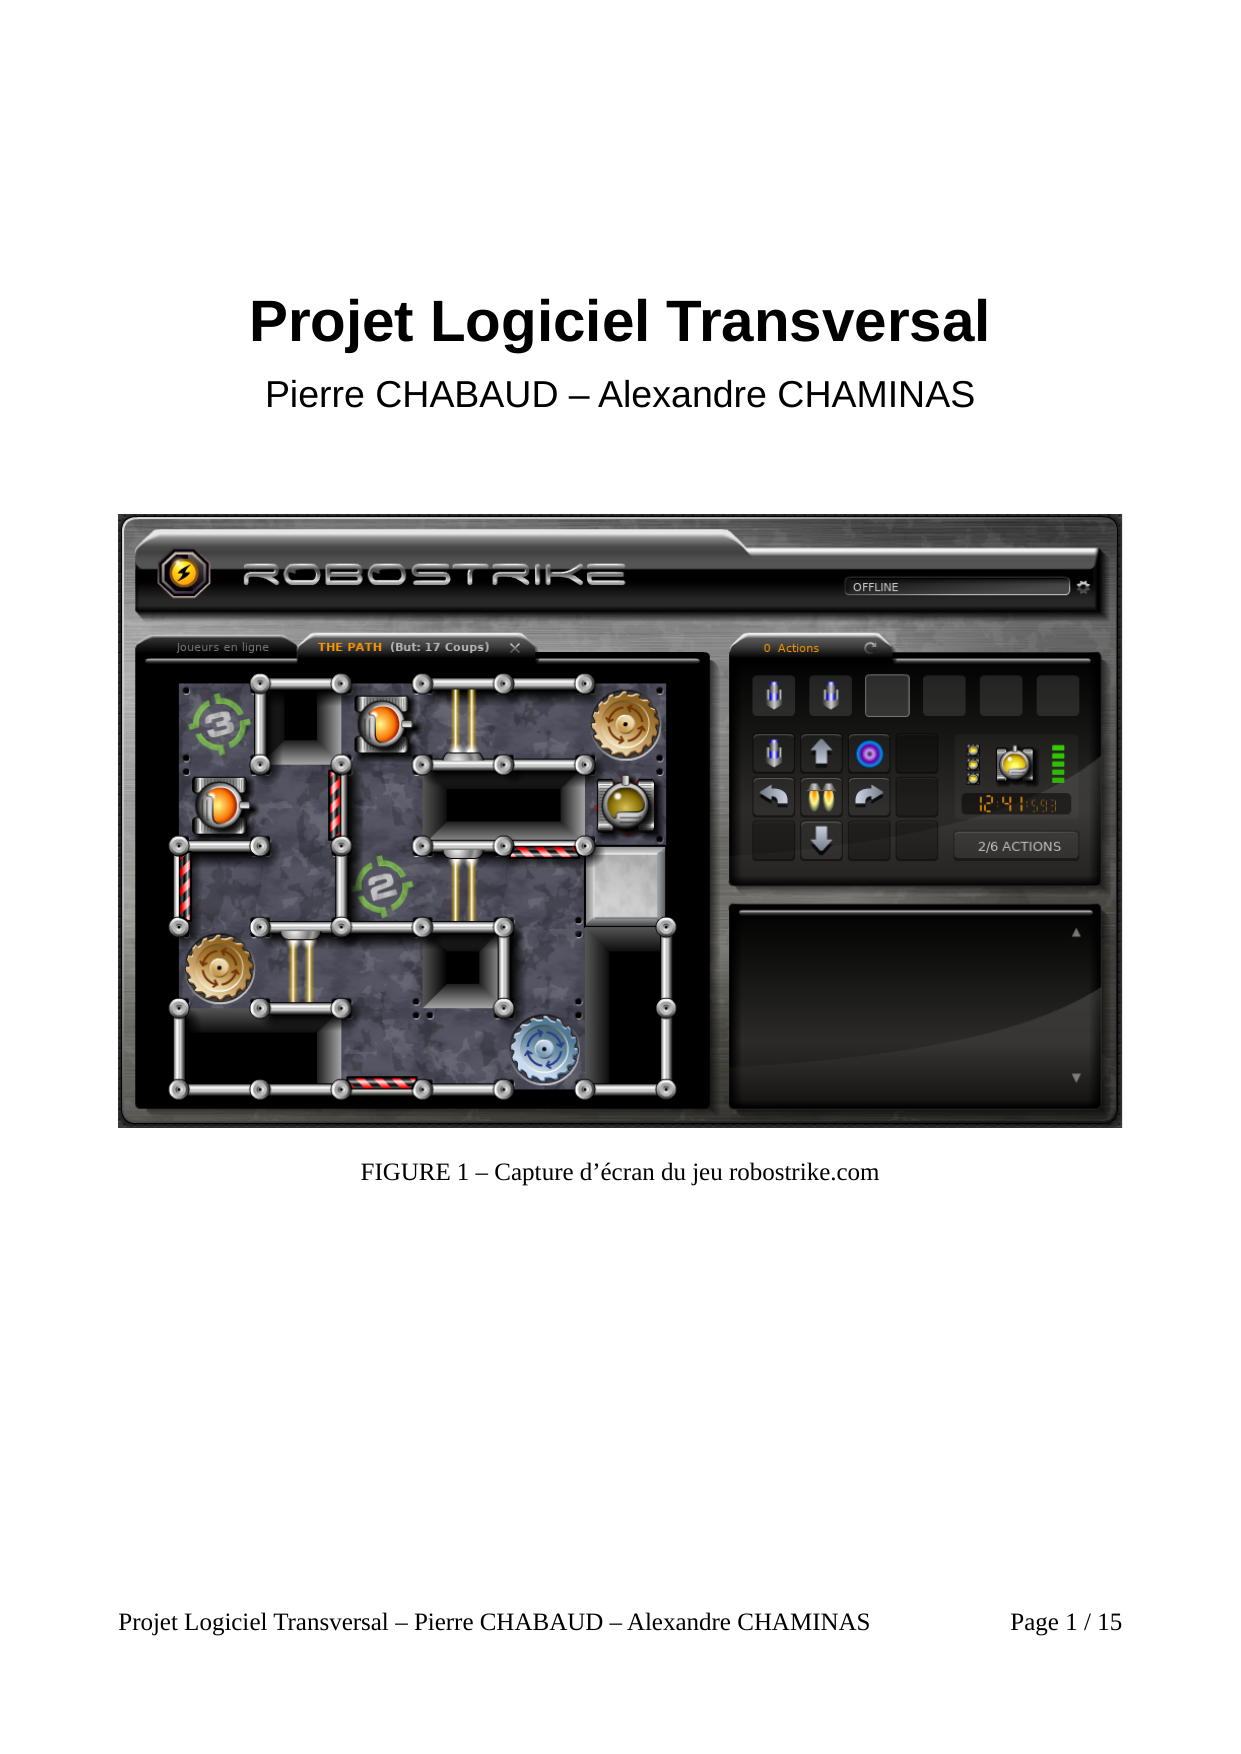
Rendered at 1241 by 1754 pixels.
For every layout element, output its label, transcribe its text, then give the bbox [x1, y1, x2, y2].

text FIGURE 1 – Capture d’écran du jeu robostrike.com [118, 1157, 1122, 1186]
title Projet Logiciel Transversal [118, 287, 1122, 354]
subtitle Pierre CHABAUD – Alexandre CHAMINAS [118, 373, 1122, 416]
picture [118, 514, 1123, 1128]
